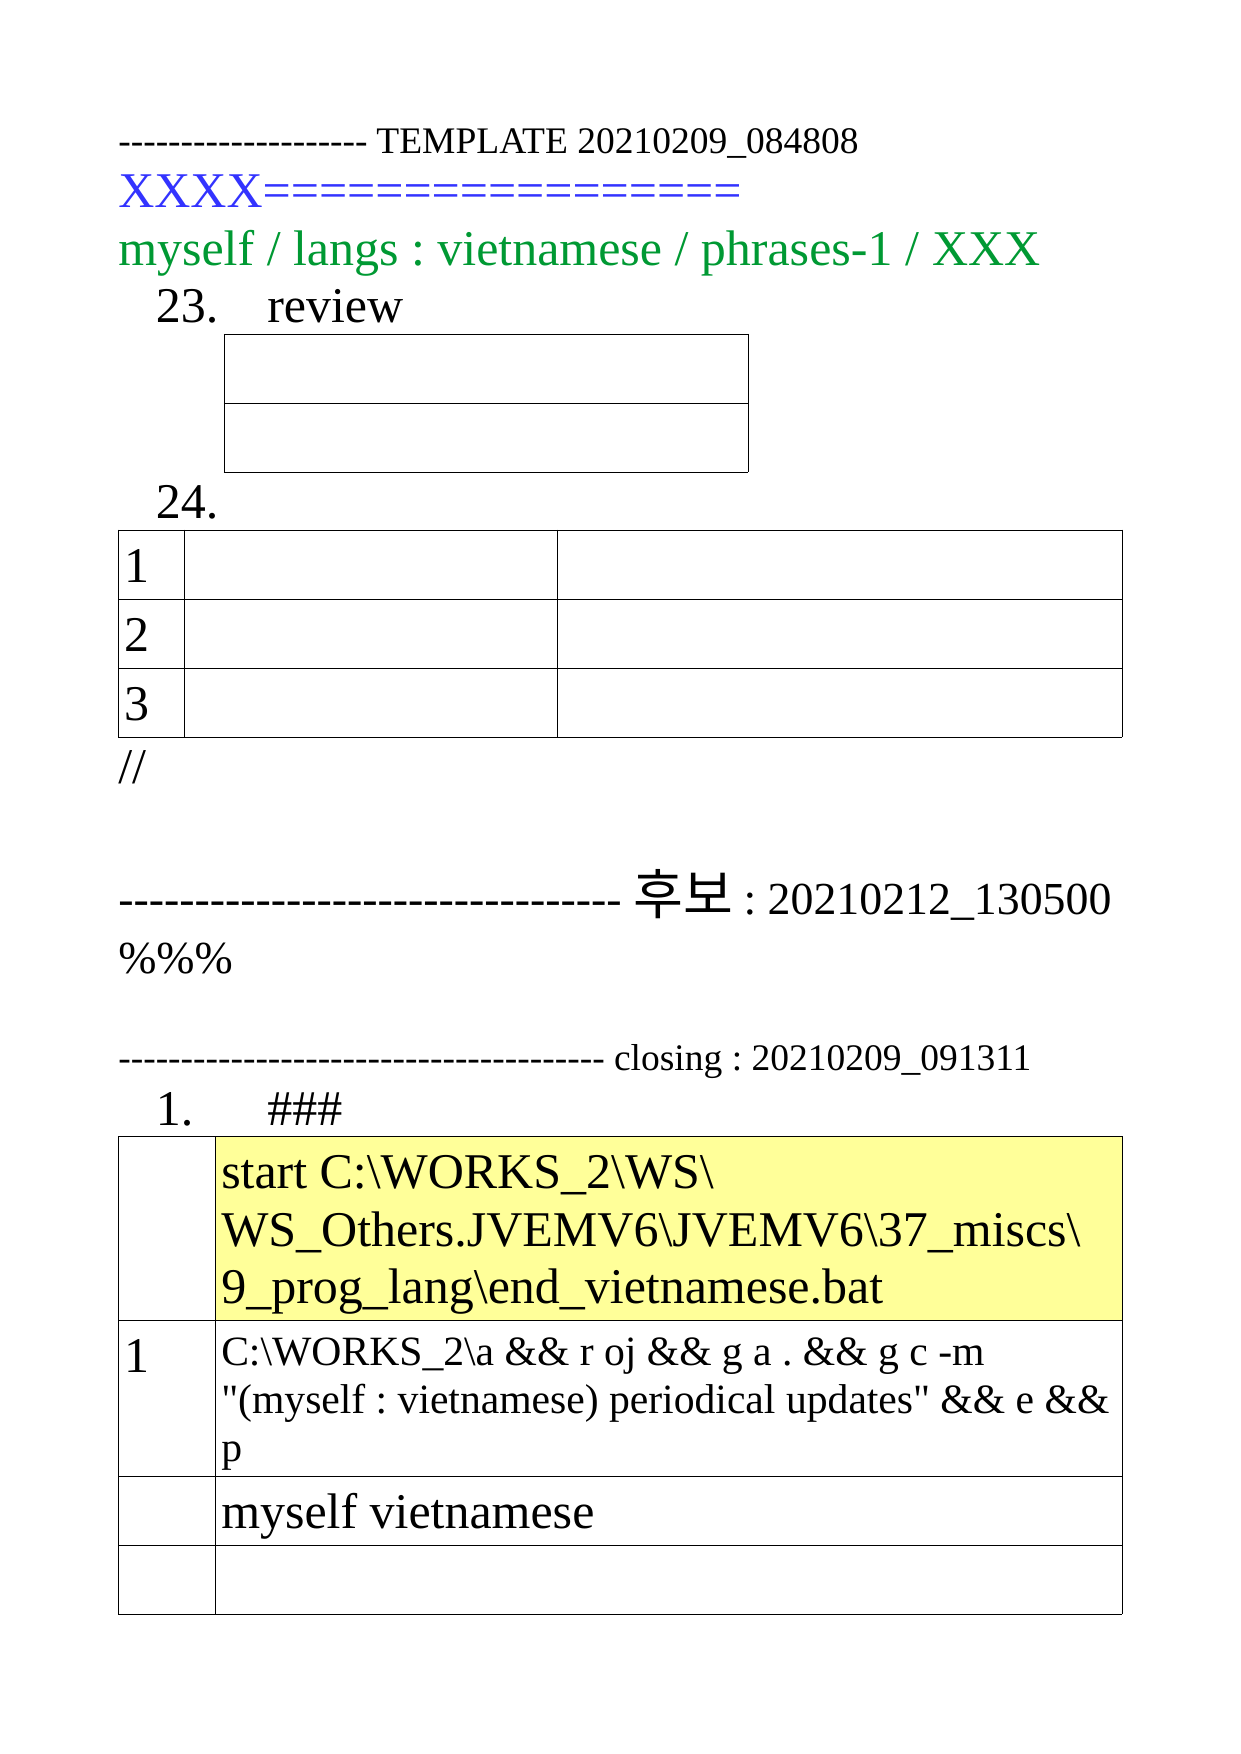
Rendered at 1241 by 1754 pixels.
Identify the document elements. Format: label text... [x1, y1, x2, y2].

table_cell [119, 1546, 215, 1614]
table_header 1 [119, 531, 184, 598]
table_header [185, 531, 557, 598]
table_cell [225, 404, 748, 472]
table_cell [185, 669, 557, 737]
table_cell C:\WORKS_2\a && r oj && g a . && g c -m "(myself : vietnamese) periodical updates" && e && p [216, 1321, 1122, 1476]
text myself / langs : vietnamese / phrases-1 / XXX [118, 219, 1122, 276]
table_cell [119, 1477, 215, 1545]
table_cell 2 [119, 600, 184, 668]
text -------------------- TEMPLATE 20210209_084808 [118, 118, 1122, 161]
table_header start C:\WORKS_2\WS\WS_Others.JVEMV6\JVEMV6\37_miscs\9_prog_lang\end_vietnamese.bat [216, 1137, 1122, 1320]
text %%% [118, 930, 1122, 983]
table_cell [558, 600, 1122, 668]
text --------------------------------------- closing : 20210209_091311 [118, 1036, 1122, 1079]
table_cell 1 [119, 1321, 215, 1476]
text // [118, 738, 1122, 794]
list review [156, 276, 1122, 334]
table_cell myself vietnamese [216, 1477, 1122, 1545]
table_cell 3 [119, 669, 184, 737]
text --------------------------------- 후보 : 20210212_130500 [118, 852, 1122, 930]
table_cell [558, 669, 1122, 737]
table_header [119, 1137, 215, 1320]
table_header [225, 335, 748, 403]
text XXXX================= [118, 161, 1122, 219]
table_cell [185, 600, 557, 668]
list ### [156, 1079, 1122, 1136]
table_cell [216, 1546, 1122, 1614]
table_header [558, 531, 1122, 598]
